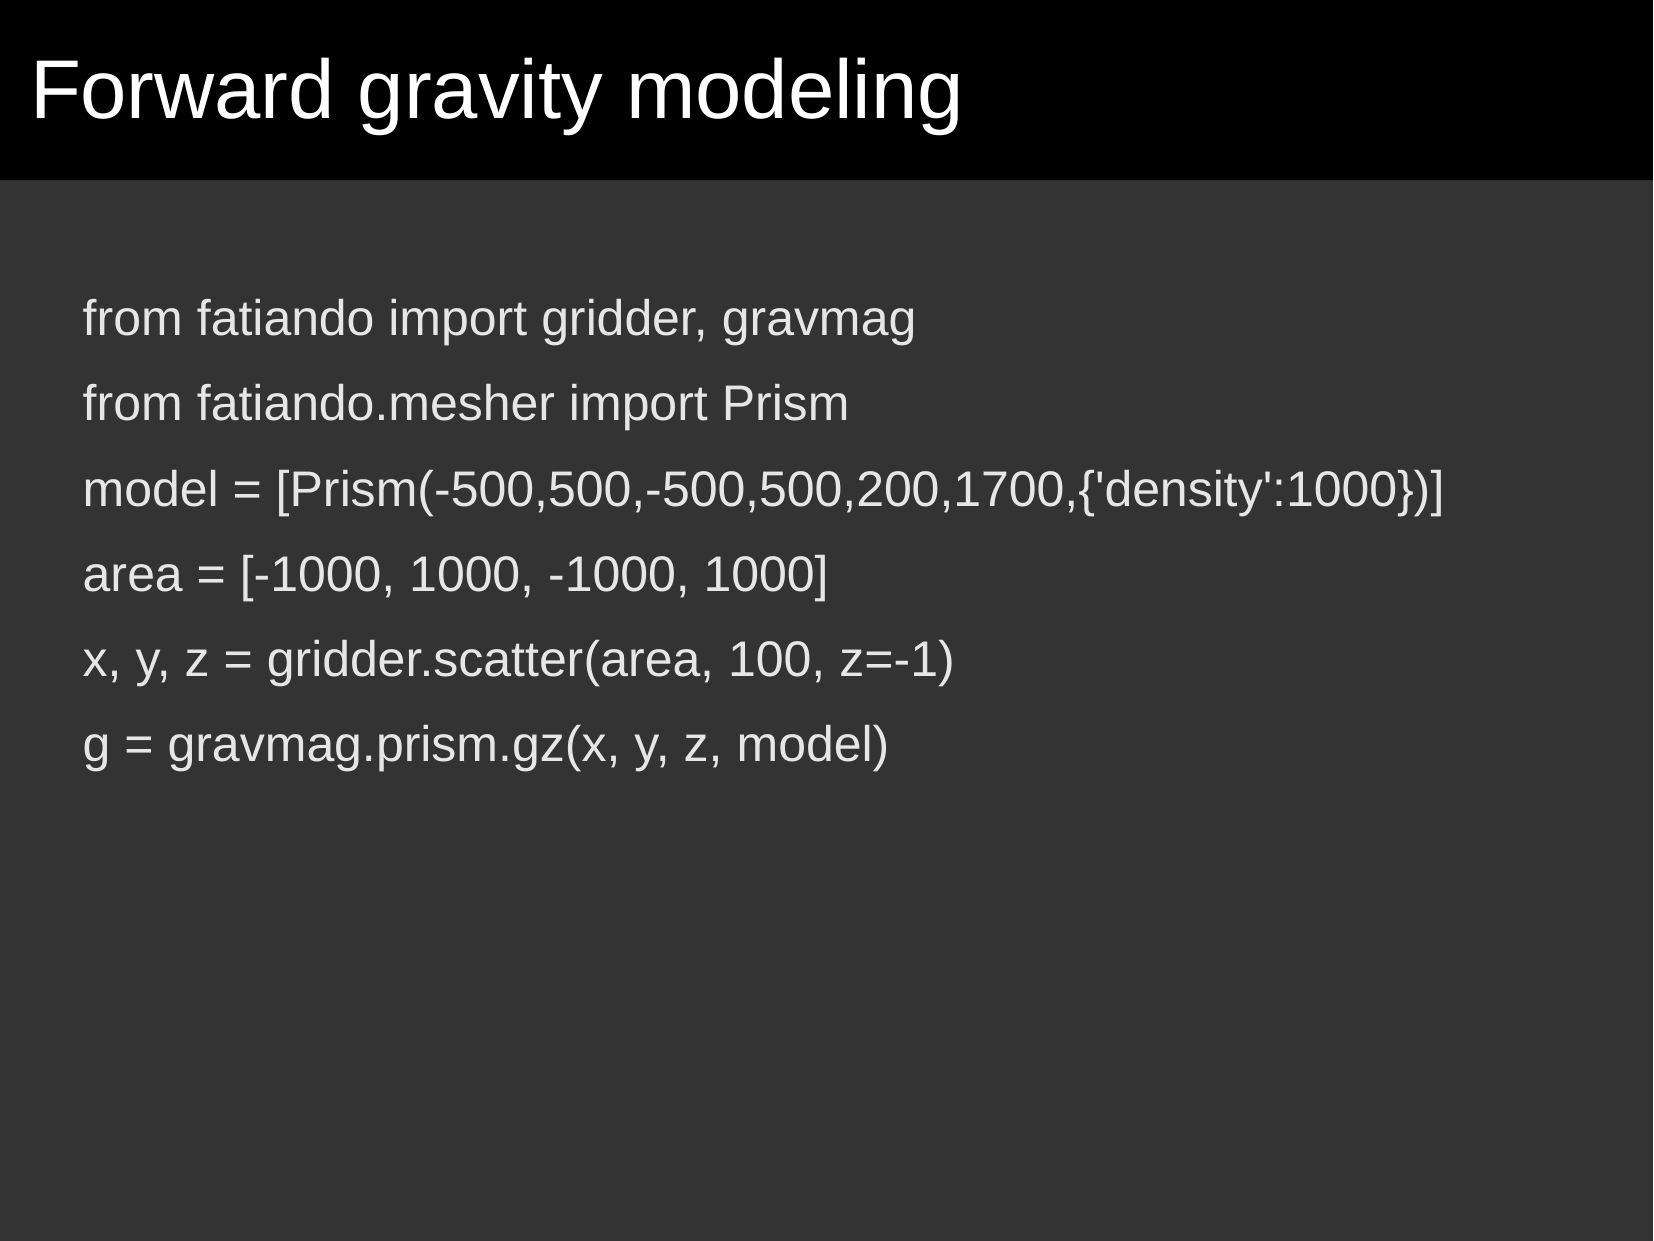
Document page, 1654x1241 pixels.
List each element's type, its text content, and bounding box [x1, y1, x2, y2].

title Forward gravity modeling [29, 0, 1200, 181]
list from fatiando import gridder, gravmag from fatiando.mesher import Prism model = [Prism(-500,500,-500,500,200,1700,{'density':1000})] area = [-1000, 1000, -1000, 1000] x, y, z = gridder.scatter(area, 100, z=-1) g = gravmag.prism.gz(x, y, z, model) [82, 290, 1538, 1010]
